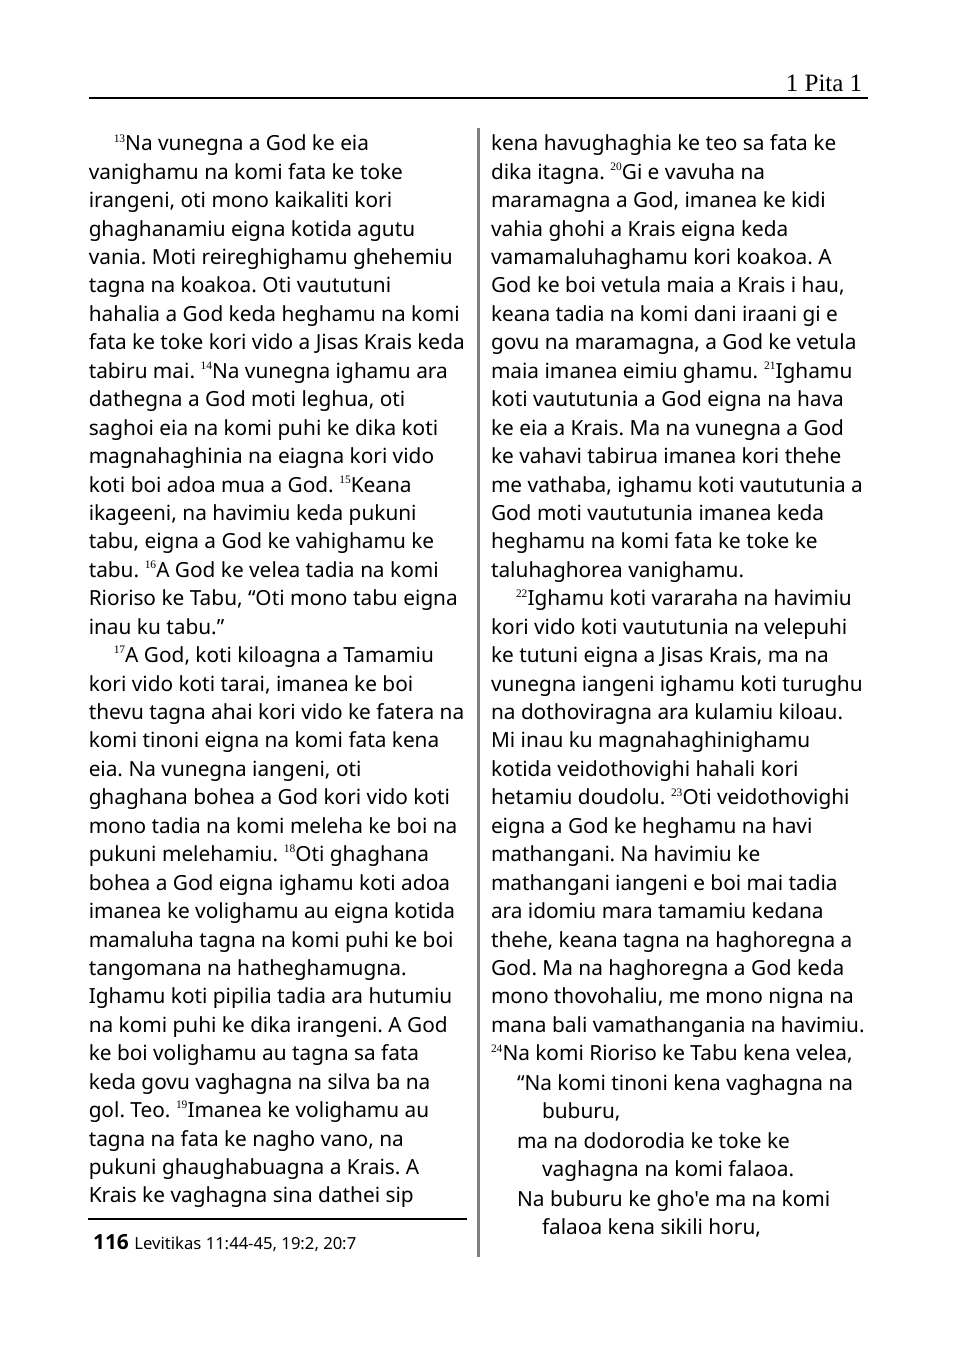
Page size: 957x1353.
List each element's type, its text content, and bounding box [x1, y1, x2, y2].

text ma na dodorodia ke toke ke vaghagna na komi falaoa. [517, 1125, 867, 1183]
text 116 Levitikas 11:44-45, 19:2, 20:7 [88, 1227, 466, 1256]
text 22Ighamu koti vararaha na havimiu kori vido koti vaututunia na velepuhi ke tutuni eigna a Jisas Krais, ma na vunegna iangeni ighamu koti turughu na dothoviragna ara kulamiu kiloau. Mi inau ku magnahaghinighamu kotida veidothovighi hahali kori hetamiu doudolu. 23Oti veidothovighi eigna a God ke heghamu na havi mathangani. Na havimiu ke mathangani iangeni e boi mai tadia ara idomiu mara tamamiu kedana thehe, keana tagna na haghoregna a God. Ma na haghoregna a God keda mono thovohaliu, me mono nigna na mana bali vamathangania na havimiu. 24Na komi Rioriso ke Tabu kena velea, [491, 583, 868, 1067]
text kena havughaghia ke teo sa fata ke dika itagna. 20Gi e vavuha na maramagna a God, imanea ke kidi vahia ghohi a Krais eigna keda vamamaluhaghamu kori koakoa. A God ke boi vetula maia a Krais i hau, keana tadia na komi dani iraani gi e govu na maramagna, a God ke vetula maia imanea eimiu ghamu. 21Ighamu koti vaututunia a God eigna na hava ke eia a Krais. Ma na vunegna a God ke vahavi tabirua imanea kori thehe me vathaba, ighamu koti vaututunia a God moti vaututunia imanea keda heghamu na komi fata ke toke ke taluhaghorea vanighamu. [491, 128, 868, 583]
text Na buburu ke gho'e ma na komi falaoa kena sikili horu, [517, 1183, 867, 1241]
text 13Na vunegna a God ke eia vanighamu na komi fata ke toke irangeni, oti mono kaikaliti kori ghaghanamiu eigna kotida agutu vania. Moti reireghighamu ghehemiu tagna na koakoa. Oti vaututuni hahalia a God keda heghamu na komi fata ke toke kori vido a Jisas Krais keda tabiru mai. 14Na vunegna ighamu ara dathegna a God moti leghua, oti saghoi eia na komi puhi ke dika koti magnahaghinia na eiagna kori vido koti boi adoa mua a God. 15Keana ikageeni, na havimiu keda pukuni tabu, eigna a God ke vahighamu ke tabu. 16A God ke velea tadia na komi Rioriso ke Tabu, “Oti mono tabu eigna inau ku tabu.” [88, 128, 466, 640]
text 17A God, koti kiloagna a Tamamiu kori vido koti tarai, imanea ke boi thevu tagna ahai kori vido ke fatera na komi tinoni eigna na komi fata kena eia. Na vunegna iangeni, oti ghaghana bohea a God kori vido koti mono tadia na komi meleha ke boi na pukuni melehamiu. 18Oti ghaghana bohea a God eigna ighamu koti adoa imanea ke volighamu au eigna kotida mamaluha tagna na komi puhi ke boi tangomana na hatheghamugna. Ighamu koti pipilia tadia ara hutumiu na komi puhi ke dika irangeni. A God ke boi volighamu au tagna sa fata keda govu vaghagna na silva ba na gol. Teo. 19Imanea ke volighamu au tagna na fata ke nagho vano, na pukuni ghaughabuagna a Krais. A Krais ke vaghagna sina dathei sip [88, 640, 466, 1209]
text “Na komi tinoni kena vaghagna na buburu, [517, 1068, 867, 1125]
